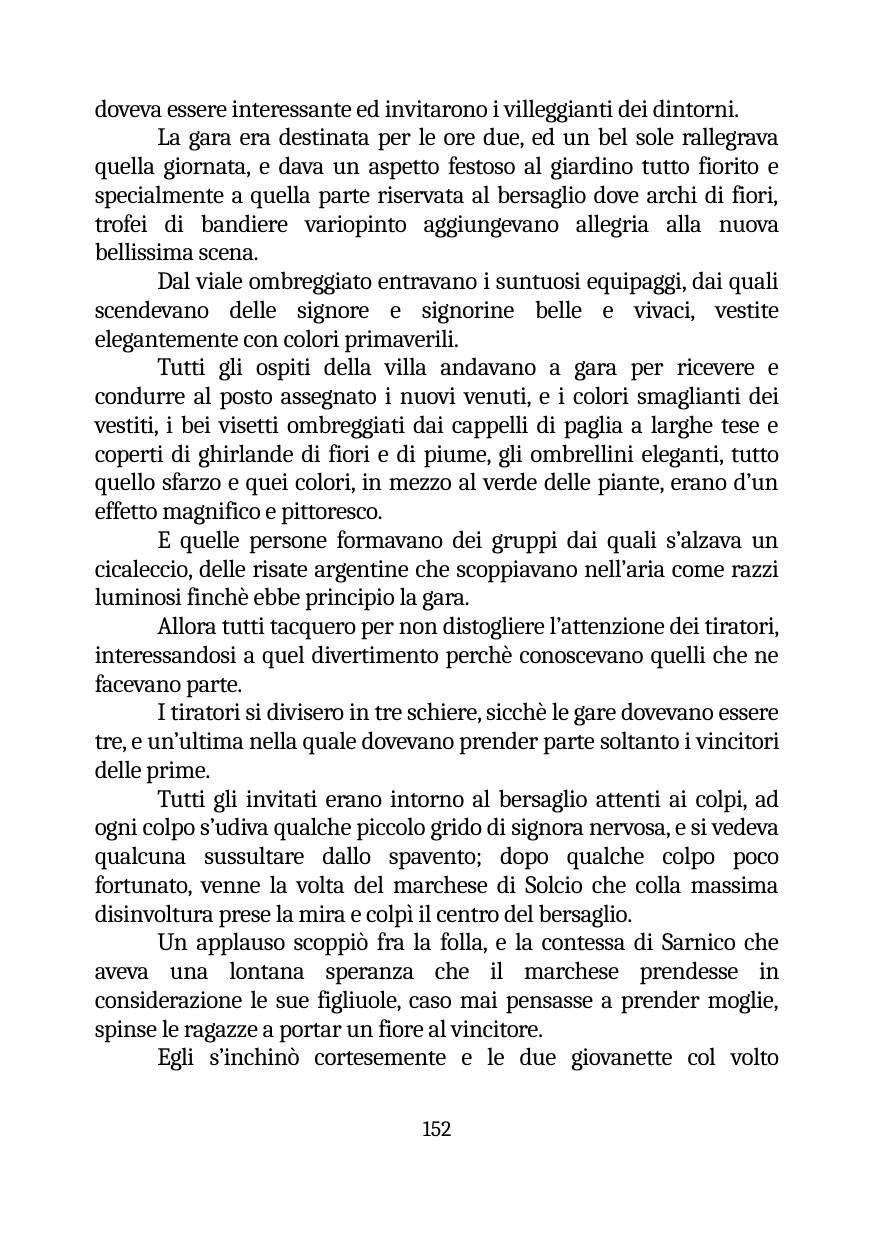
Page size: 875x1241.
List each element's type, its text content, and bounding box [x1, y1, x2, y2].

text Dal viale ombreggiato entravano i suntuosi equipaggi, dai quali scendevano delle signore e signorine belle e vivaci, vestite elegantemente con colori primaverili. [94, 267, 779, 353]
text Allora tutti tacquero per non distogliere l’attenzione dei tiratori, interessandosi a quel divertimento perchè conoscevano quelli che ne facevano parte. [94, 612, 779, 698]
text Egli s’inchinò cortesemente e le due giovanette col volto [94, 1043, 779, 1072]
text doveva essere interessante ed invitarono i villeggianti dei dintorni. [94, 94, 779, 123]
text Tutti gli invitati erano intorno al bersaglio attenti ai colpi, ad ogni colpo s’udiva qualche piccolo grido di signora nervosa, e si vedeva qualcuna sussultare dallo spavento; dopo qualche colpo poco fortunato, venne la volta del marchese di Solcio che colla massima disinvoltura prese la mira e colpì il centro del bersaglio. [94, 784, 779, 928]
text E quelle persone formavano dei gruppi dai quali s’alzava un cicaleccio, delle risate argentine che scoppiavano nell’aria come razzi luminosi finchè ebbe principio la gara. [94, 526, 779, 612]
text Un applauso scoppiò fra la folla, e la contessa di Sarnico che aveva una lontana speranza che il marchese prendesse in considerazione le sue figliuole, caso mai pensasse a prender moglie, spinse le ragazze a portar un fiore al vincitore. [94, 928, 779, 1043]
text I tiratori si divisero in tre schiere, sicchè le gare dovevano essere tre, e un’ultima nella quale dovevano prender parte soltanto i vincitori delle prime. [94, 698, 779, 784]
text Tutti gli ospiti della villa andavano a gara per ricevere e condurre al posto assegnato i nuovi venuti, e i colori smaglianti dei vestiti, i bei visetti ombreggiati dai cappelli di paglia a larghe tese e coperti di ghirlande di fiori e di piume, gli ombrellini eleganti, tutto quello sfarzo e quei colori, in mezzo al verde delle piante, erano d’un effetto magnifico e pittoresco. [94, 353, 779, 526]
text La gara era destinata per le ore due, ed un bel sole rallegrava quella giornata, e dava un aspetto festoso al giardino tutto fiorito e specialmente a quella parte riservata al bersaglio dove archi di fiori, trofei di bandiere variopinto aggiungevano allegria alla nuova bellissima scena. [94, 123, 779, 267]
